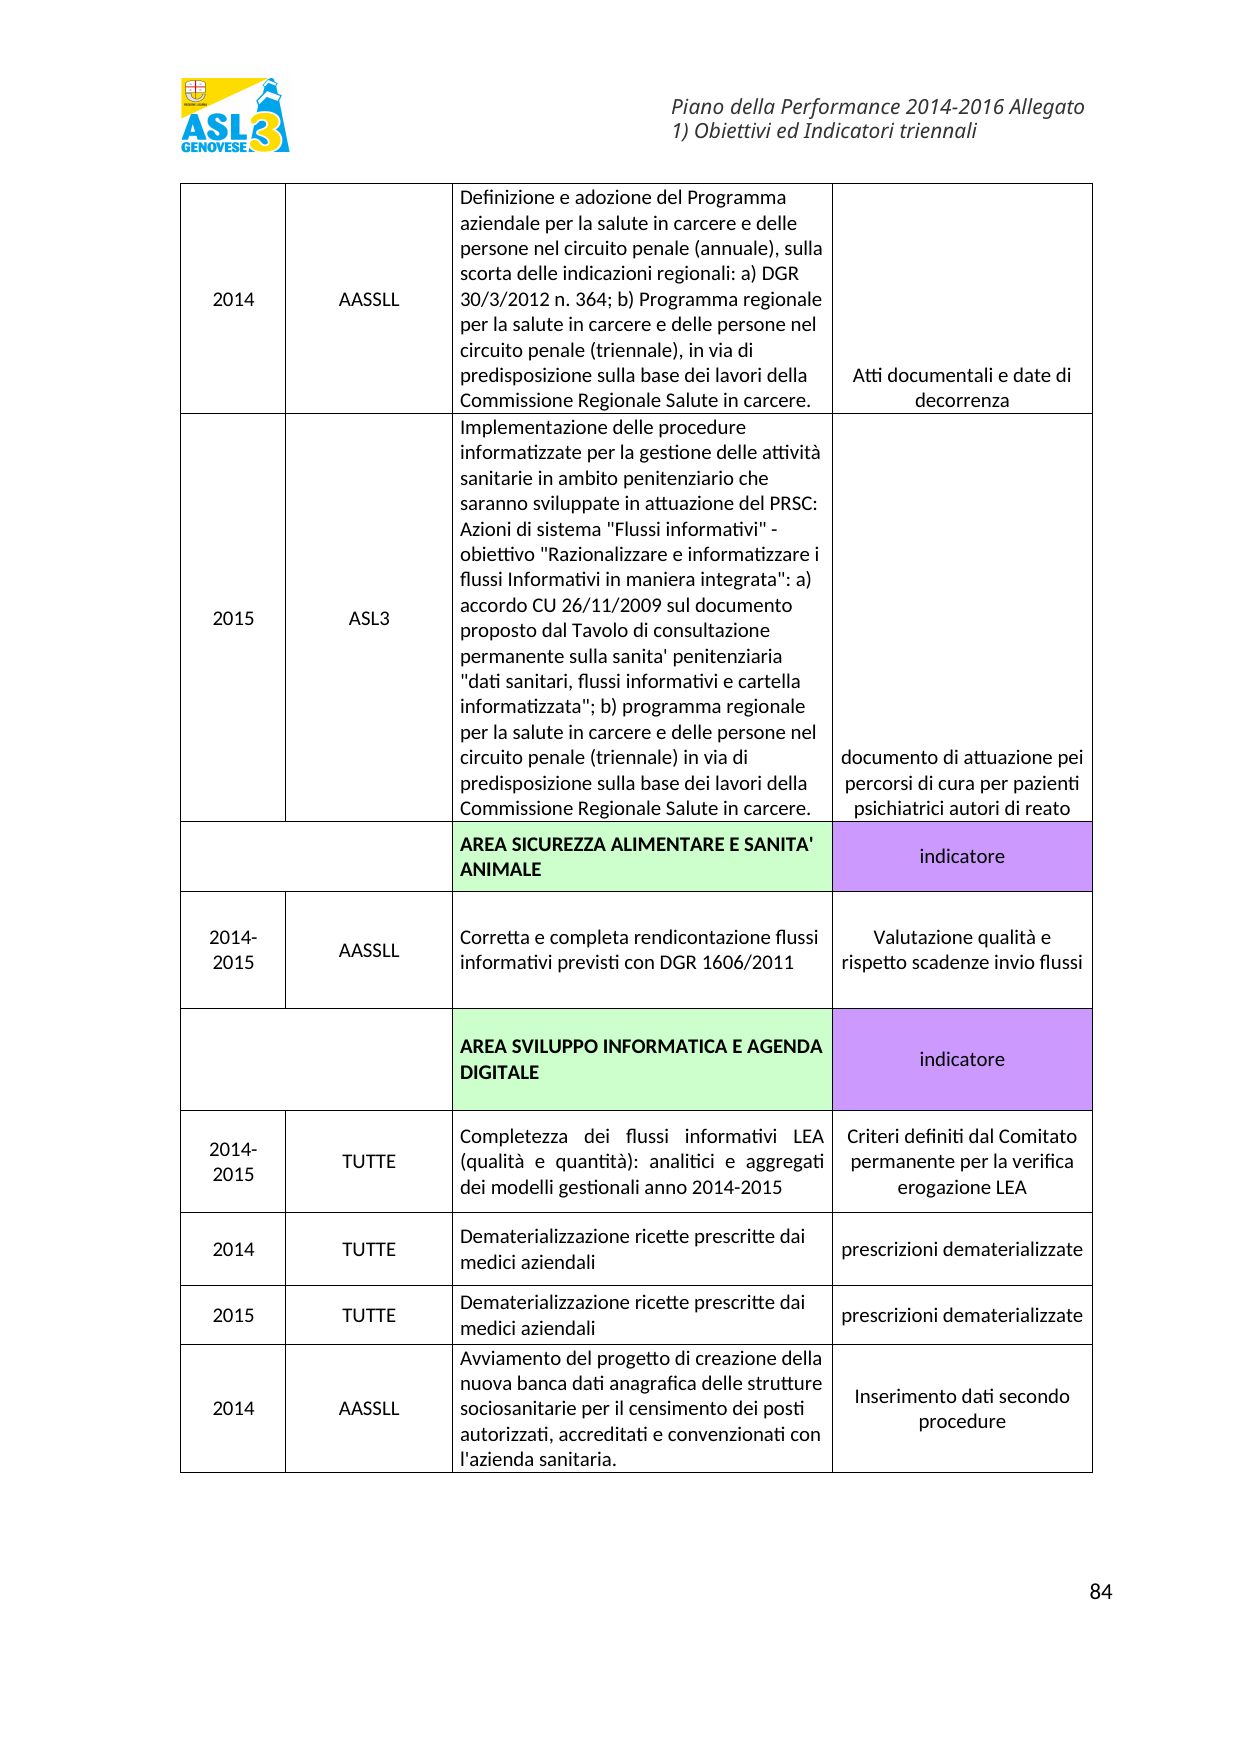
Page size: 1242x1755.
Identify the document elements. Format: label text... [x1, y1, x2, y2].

table_cell AREA SICUREZZA ALIMENTARE E SANITA' ANIMALE [453, 822, 832, 891]
table_cell Dematerializzazione ricette prescritte dai medici aziendali [453, 1286, 832, 1344]
table_cell Avviamento del progetto di creazione della nuova banca dati anagrafica delle strutture sociosanitarie per il censimento dei posti autorizzati, accreditati e convenzionati con l'azienda sanitaria. [453, 1345, 832, 1472]
table_cell Dematerializzazione ricette prescritte dai medici aziendali [453, 1213, 832, 1285]
table_cell 2014-2015 [181, 1111, 285, 1212]
table_cell TUTTE [286, 1111, 452, 1212]
table_cell Inserimento dati secondo procedure [833, 1345, 1092, 1472]
table_cell 2015 [181, 1286, 285, 1344]
table_cell Corretta e completa rendicontazione flussi informativi previsti con DGR 1606/2011 [453, 892, 832, 1007]
table_cell Definizione e adozione del Programma aziendale per la salute in carcere e delle persone nel circuito penale (annuale), sulla scorta delle indicazioni regionali: a) DGR 30/3/2012 n. 364; b) Programma regionale per la salute in carcere e delle persone nel circuito penale (triennale), in via di predisposizione sulla base dei lavori della Commissione Regionale Salute in carcere. [453, 184, 832, 413]
table_cell 2014-2015 [181, 892, 285, 1007]
table_cell 2014 [181, 1345, 285, 1472]
table_cell Criteri definiti dal Comitato permanente per la verifica erogazione LEA [833, 1111, 1092, 1212]
table_cell ASL3 [286, 414, 452, 821]
table_cell prescrizioni dematerializzate [833, 1213, 1092, 1285]
table_cell AASSLL [286, 1345, 452, 1472]
table_cell 2014 [181, 184, 285, 413]
table_cell TUTTE [286, 1286, 452, 1344]
table_cell [181, 822, 452, 891]
table_cell Implementazione delle procedure informatizzate per la gestione delle attività sanitarie in ambito penitenziario che saranno sviluppate in attuazione del PRSC: Azioni di sistema "Flussi informativi" - obiettivo "Razionalizzare e informatizzare i flussi Informativi in maniera integrata": a) accordo CU 26/11/2009 sul documento proposto dal Tavolo di consultazione permanente sulla sanita' penitenziaria "dati sanitari, flussi informativi e cartella informatizzata"; b) programma regionale per la salute in carcere e delle persone nel circuito penale (triennale) in via di predisposizione sulla base dei lavori della Commissione Regionale Salute in carcere. [453, 414, 832, 821]
table_cell AASSLL [286, 892, 452, 1007]
table_cell AREA SVILUPPO INFORMATICA E AGENDA DIGITALE [453, 1009, 832, 1110]
table_cell Valutazione qualità e rispetto scadenze invio flussi [833, 892, 1092, 1007]
table_cell prescrizioni dematerializzate [833, 1286, 1092, 1344]
table_cell [181, 1009, 452, 1110]
table_cell Atti documentali e date di decorrenza [833, 184, 1092, 413]
table_cell indicatore [833, 1009, 1092, 1110]
table_cell AASSLL [286, 184, 452, 413]
table_cell Completezza dei flussi informativi LEA (qualità e quantità): analitici e aggregati dei modelli gestionali anno 2014-2015 [453, 1111, 832, 1212]
table_cell TUTTE [286, 1213, 452, 1285]
table_cell indicatore [833, 822, 1092, 891]
table_cell 2014 [181, 1213, 285, 1285]
table_cell 2015 [181, 414, 285, 821]
table_cell documento di attuazione pei percorsi di cura per pazienti psichiatrici autori di reato [833, 414, 1092, 821]
